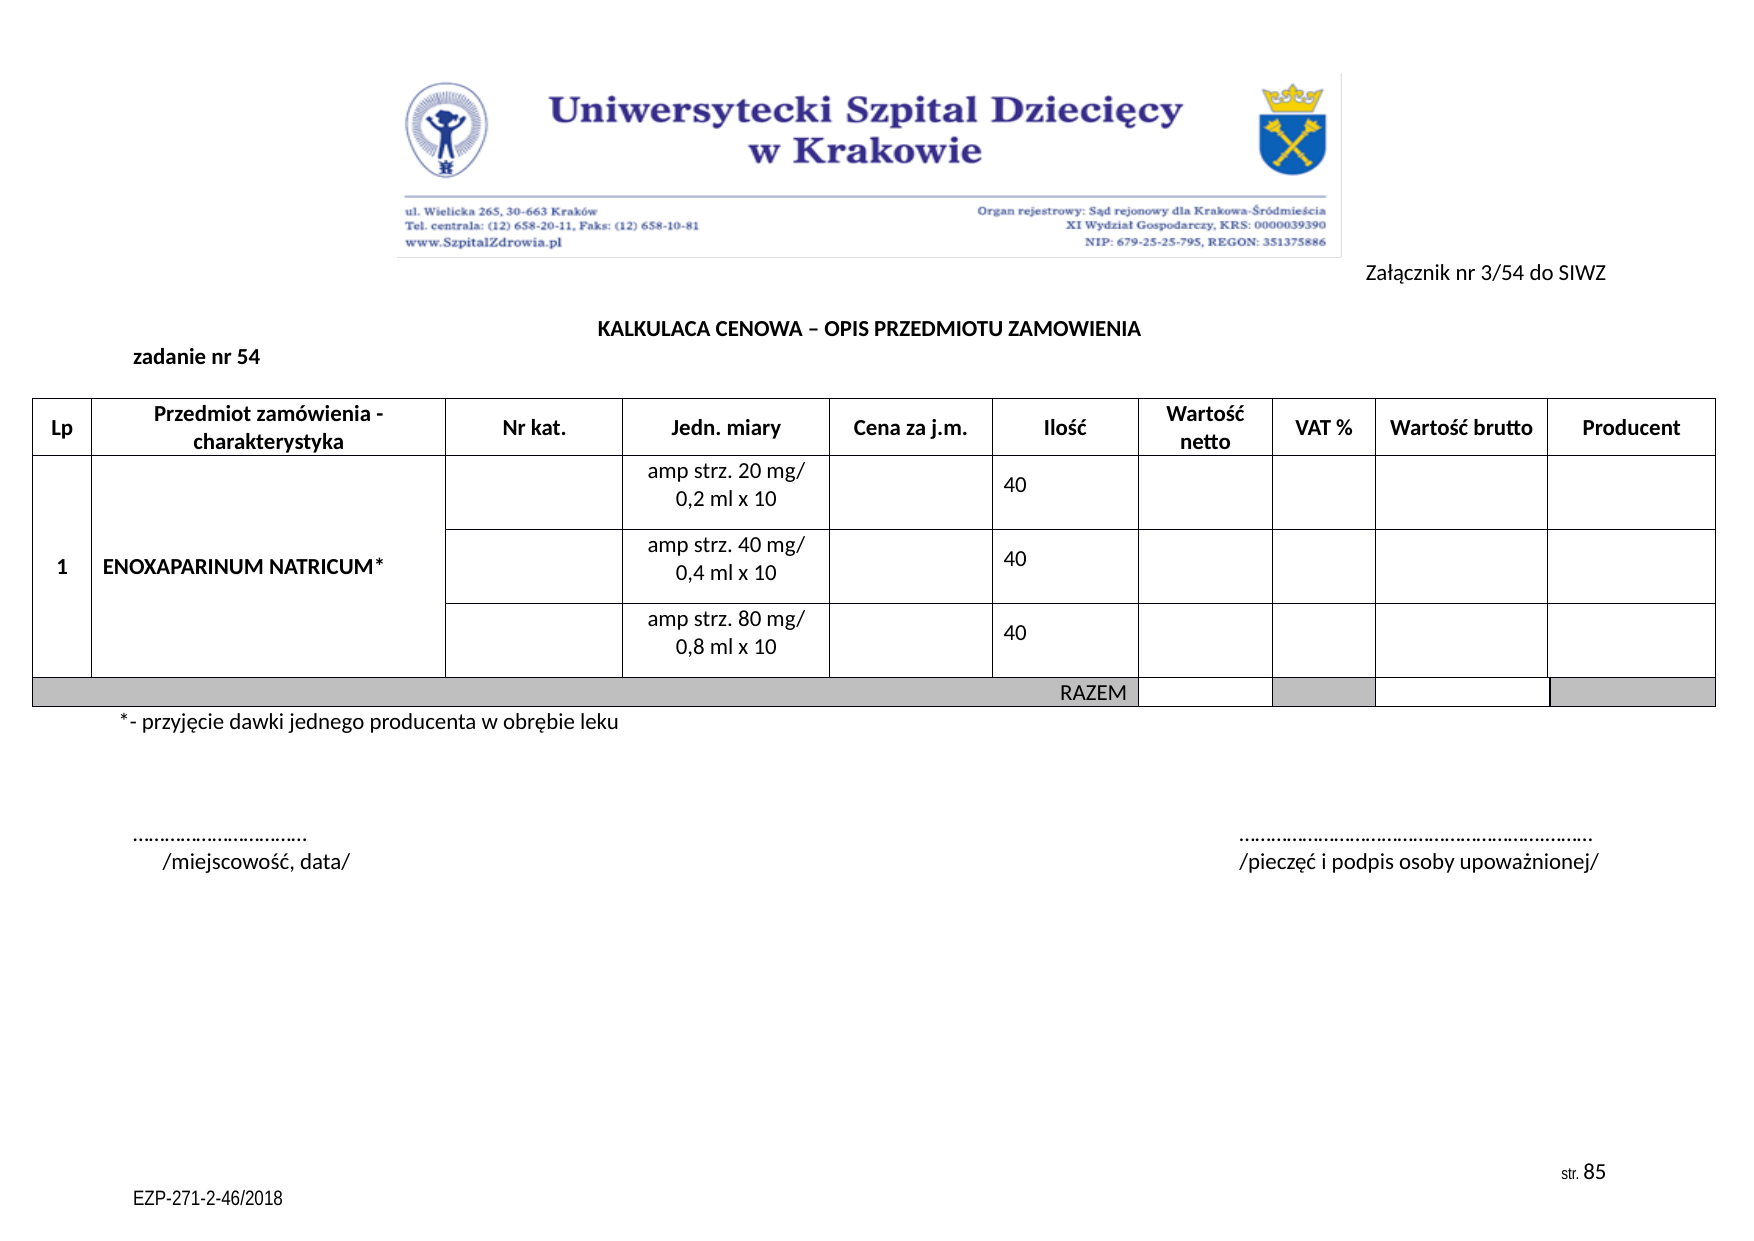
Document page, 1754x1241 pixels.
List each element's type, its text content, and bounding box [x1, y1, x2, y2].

table_cell ENOXAPARINUM NATRICUM* [92, 456, 445, 677]
table_cell [1376, 604, 1547, 677]
table_cell [1376, 530, 1547, 603]
table_cell [1273, 604, 1375, 677]
table_cell [1139, 530, 1272, 603]
text Załącznik nr 3/54 do SIWZ [133, 258, 1606, 286]
table_cell amp strz. 40 mg/ 0,4 ml x 10 [623, 530, 829, 603]
table_cell [1376, 678, 1549, 706]
table_cell [1548, 456, 1715, 529]
text KALKULACA CENOWA – OPIS PRZEDMIOTU ZAMOWIENIA [133, 314, 1606, 342]
table_cell [1139, 678, 1272, 706]
table_cell 1 [33, 456, 91, 677]
text *- przyjęcie dawki jednego producenta w obrębie leku [118, 707, 1606, 735]
table_cell [830, 604, 992, 677]
table_cell [830, 456, 992, 529]
table_header Cena za j.m. [830, 399, 992, 455]
table_cell [446, 530, 622, 603]
table_cell [1548, 530, 1715, 603]
table_cell [1376, 456, 1547, 529]
table_cell [1273, 530, 1375, 603]
table_cell [1139, 456, 1272, 529]
table_cell [446, 604, 622, 677]
table_cell [446, 456, 622, 529]
text …………………………… ………………………………………………….……… [133, 819, 1606, 847]
table_header Ilość [993, 399, 1138, 455]
table_header Lp [33, 399, 91, 455]
table_cell RAZEM [33, 678, 1138, 706]
table_cell amp strz. 80 mg/ 0,8 ml x 10 [623, 604, 829, 677]
table_cell 40 [993, 456, 1138, 529]
table_header Jedn. miary [623, 399, 829, 455]
table_cell [1139, 604, 1272, 677]
table_cell [1273, 456, 1375, 529]
table_cell amp strz. 20 mg/ 0,2 ml x 10 [623, 456, 829, 529]
table_cell [1551, 678, 1715, 706]
table_header VAT % [1273, 399, 1375, 455]
table_header Nr kat. [446, 399, 622, 455]
table_cell 40 [993, 604, 1138, 677]
table_header Wartość netto [1139, 399, 1272, 455]
table_header Producent [1548, 399, 1715, 455]
table_header Przedmiot zamówienia - charakterystyka [92, 399, 445, 455]
list zadanie nr 54 [133, 342, 1606, 370]
table_cell [1273, 678, 1375, 706]
table_header Wartość brutto [1376, 399, 1547, 455]
text /miejscowość, data/ /pieczęć i podpis osoby upoważnionej/ [133, 847, 1606, 875]
table_cell [830, 530, 992, 603]
table_cell 40 [993, 530, 1138, 603]
table_cell [1548, 604, 1715, 677]
